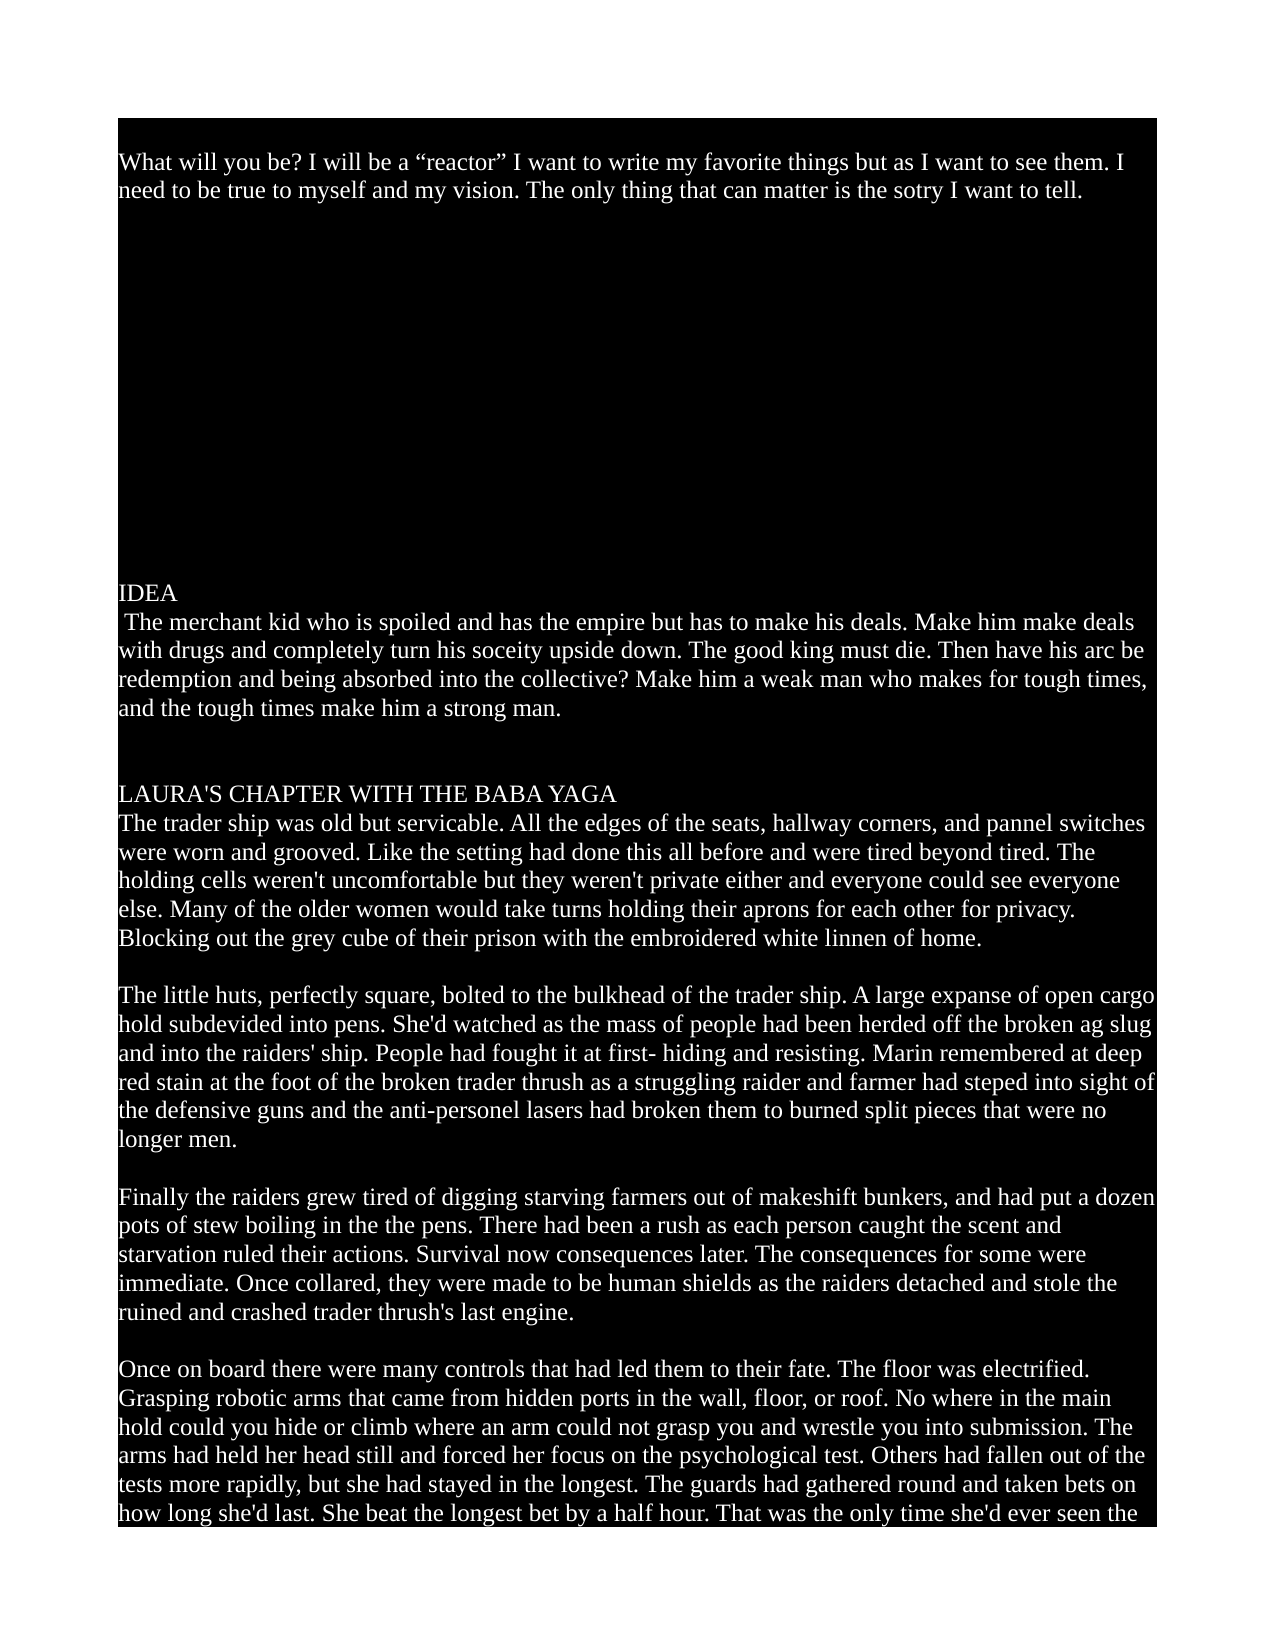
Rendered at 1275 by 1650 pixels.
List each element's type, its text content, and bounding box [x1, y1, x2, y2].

text The merchant kid who is spoiled and has the empire but has to make his deals. Make him make deals with drugs and completely turn his soceity upside down. The good king must die. Then have his arc be redemption and being absorbed into the collective? Make him a weak man who makes for tough times, and the tough times make him a strong man. [118, 607, 1157, 751]
text LAURA'S CHAPTER WITH THE BABA YAGA The trader ship was old but servicable. All the edges of the seats, hallway corners, and pannel switches were worn and grooved. Like the setting had done this all before and were tired beyond tired. The holding cells weren't uncomfortable but they weren't private either and everyone could see everyone else. Many of the older women would take turns holding their aprons for each other for privacy. Blocking out the grey cube of their prison with the embroidered white linnen of home. [118, 779, 1157, 952]
text IDEA [118, 578, 1157, 607]
text The little huts, perfectly square, bolted to the bulkhead of the trader ship. A large expanse of open cargo hold subdevided into pens. She'd watched as the mass of people had been herded off the broken ag slug and into the raiders' ship. People had fought it at first- hiding and resisting. Marin remembered at deep red stain at the foot of the broken trader thrush as a struggling raider and farmer had steped into sight of the defensive guns and the anti-personel lasers had broken them to burned split pieces that were no longer men. Finally the raiders grew tired of digging starving farmers out of makeshift bunkers, and had put a dozen pots of stew boiling in the the pens. There had been a rush as each person caught the scent and starvation ruled their actions. Survival now consequences later. The consequences for some were immediate. Once collared, they were made to be human shields as the raiders detached and stole the ruined and crashed trader thrush's last engine. [118, 952, 1157, 1326]
text What will you be? I will be a “reactor” I want to write my favorite things but as I want to see them. I need to be true to myself and my vision. The only thing that can matter is the sotry I want to tell. [118, 118, 1157, 204]
text Once on board there were many controls that had led them to their fate. The floor was electrified. Grasping robotic arms that came from hidden ports in the wall, floor, or roof. No where in the main hold could you hide or climb where an arm could not grasp you and wrestle you into submission. The arms had held her head still and forced her focus on the psychological test. Others had fallen out of the tests more rapidly, but she had stayed in the longest. The guards had gathered round and taken bets on how long she'd last. She beat the longest bet by a half hour. That was the only time she'd ever seen the [118, 1354, 1157, 1527]
